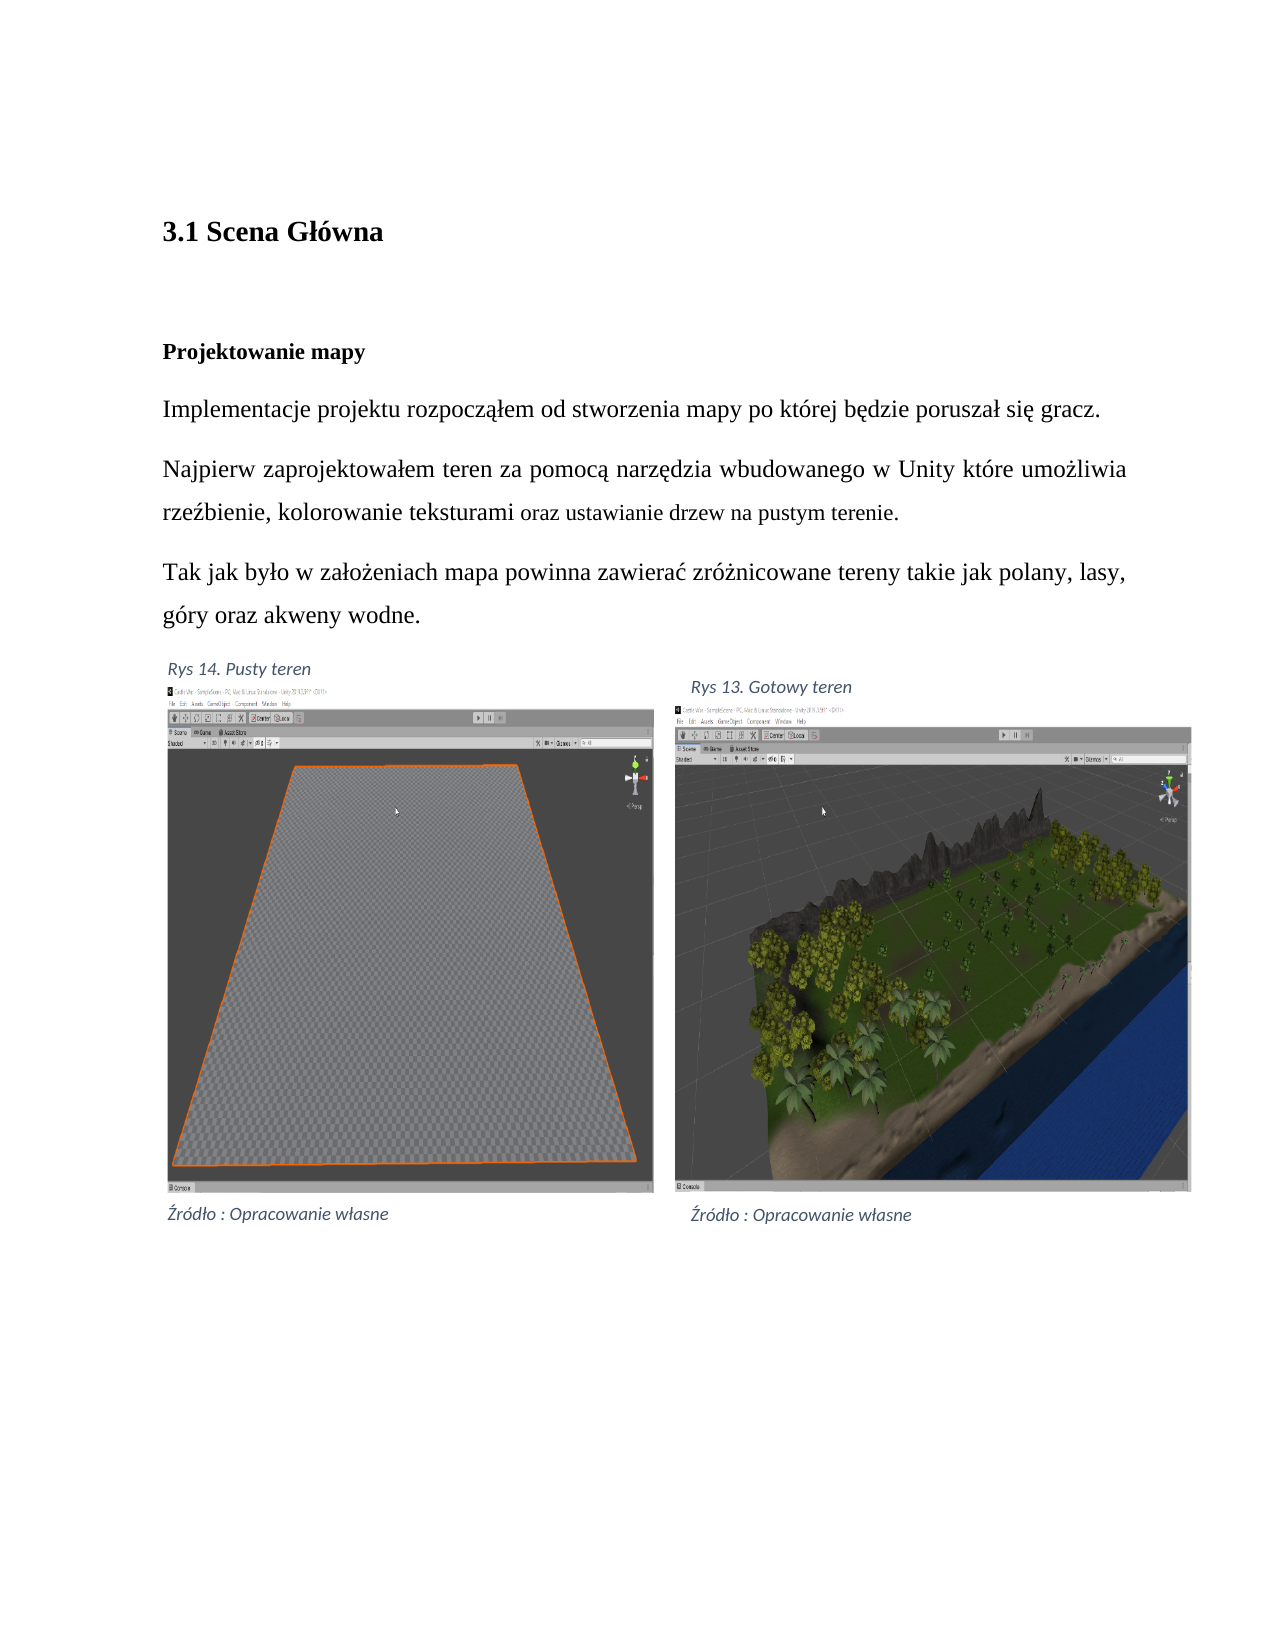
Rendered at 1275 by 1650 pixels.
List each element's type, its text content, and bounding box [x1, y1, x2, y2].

text Rys 14. Pusty teren [167, 657, 654, 680]
text Projektowanie mapy [162, 338, 1127, 364]
text Rys 13. Gotowy teren [691, 675, 1207, 698]
text Najpierw zaprojektowałem teren za pomocą narzędzia wbudowanego w Unity które umożliwia rzeźbienie, kolorowanie teksturami oraz ustawianie drzew na pustym terenie. [162, 454, 1127, 526]
text 3.1 Scena Główna [162, 214, 1127, 248]
text Źródło : Opracowanie własne [167, 1202, 654, 1225]
text Źródło : Opracowanie własne [691, 1204, 1207, 1227]
text [691, 1227, 1207, 1275]
text [167, 1225, 654, 1274]
text Tak jak było w założeniach mapa powinna zawierać zróżnicowane tereny takie jak polany, lasy, góry oraz akweny wodne. [162, 557, 1127, 628]
text Implementacje projektu rozpocząłem od stworzenia mapy po której będzie poruszał się gracz. [162, 394, 1127, 423]
